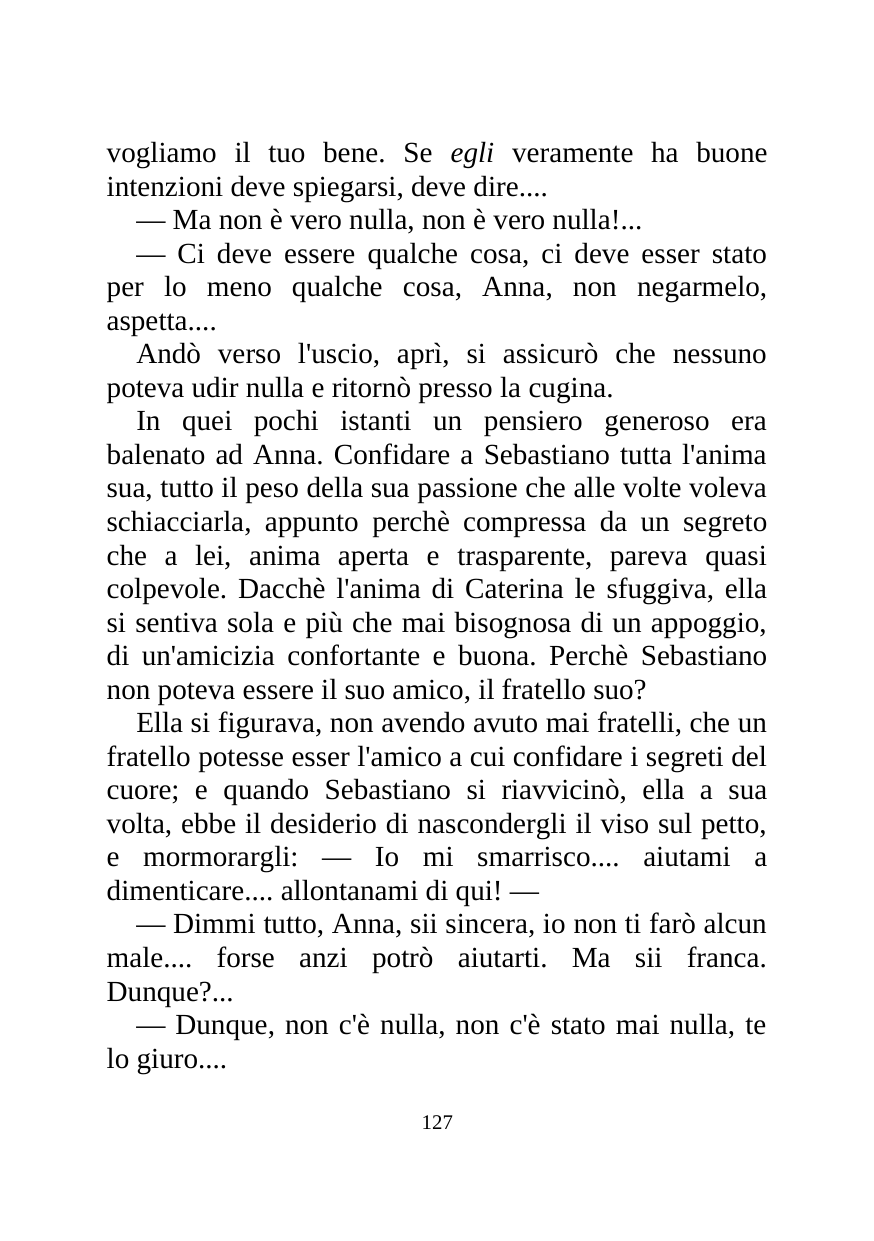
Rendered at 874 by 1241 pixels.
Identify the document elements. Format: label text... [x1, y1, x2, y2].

text — Dimmi tutto, Anna, sii sincera, io non ti farò alcun male.... forse anzi potrò aiutarti. Ma sii franca. Dunque?... [106, 907, 768, 1007]
text In quei pochi istanti un pensiero generoso era balenato ad Anna. Confidare a Sebastiano tutta l'anima sua, tutto il peso della sua passione che alle volte voleva schiacciarla, appunto perchè compressa da un segreto che a lei, anima aperta e trasparente, pareva quasi colpevole. Dacchè l'anima di Caterina le sfuggiva, ella si sentiva sola e più che mai bisognosa di un appoggio, di un'amicizia confortante e buona. Perchè Sebastiano non poteva essere il suo amico, il fratello suo? [106, 403, 768, 705]
text — Ci deve essere qualche cosa, ci deve esser stato per lo meno qualche cosa, Anna, non negarmelo, aspetta.... [106, 236, 768, 336]
text vogliamo il tuo bene. Se egli veramente ha buone intenzioni deve spiegarsi, deve dire.... [106, 135, 768, 202]
text — Dunque, non c'è nulla, non c'è stato mai nulla, te lo giuro.... [106, 1007, 768, 1074]
text Ella si figurava, non avendo avuto mai fratelli, che un fratello potesse esser l'amico a cui confidare i segreti del cuore; e quando Sebastiano si riavvicinò, ella a sua volta, ebbe il desiderio di nascondergli il viso sul petto, e mormorargli: — Io mi smarrisco.... aiutami a dimenticare.... allontanami di qui! — [106, 705, 768, 907]
text Andò verso l'uscio, aprì, si assicurò che nessuno poteva udir nulla e ritornò presso la cugina. [106, 336, 768, 403]
text — Ma non è vero nulla, non è vero nulla!... [106, 202, 768, 236]
